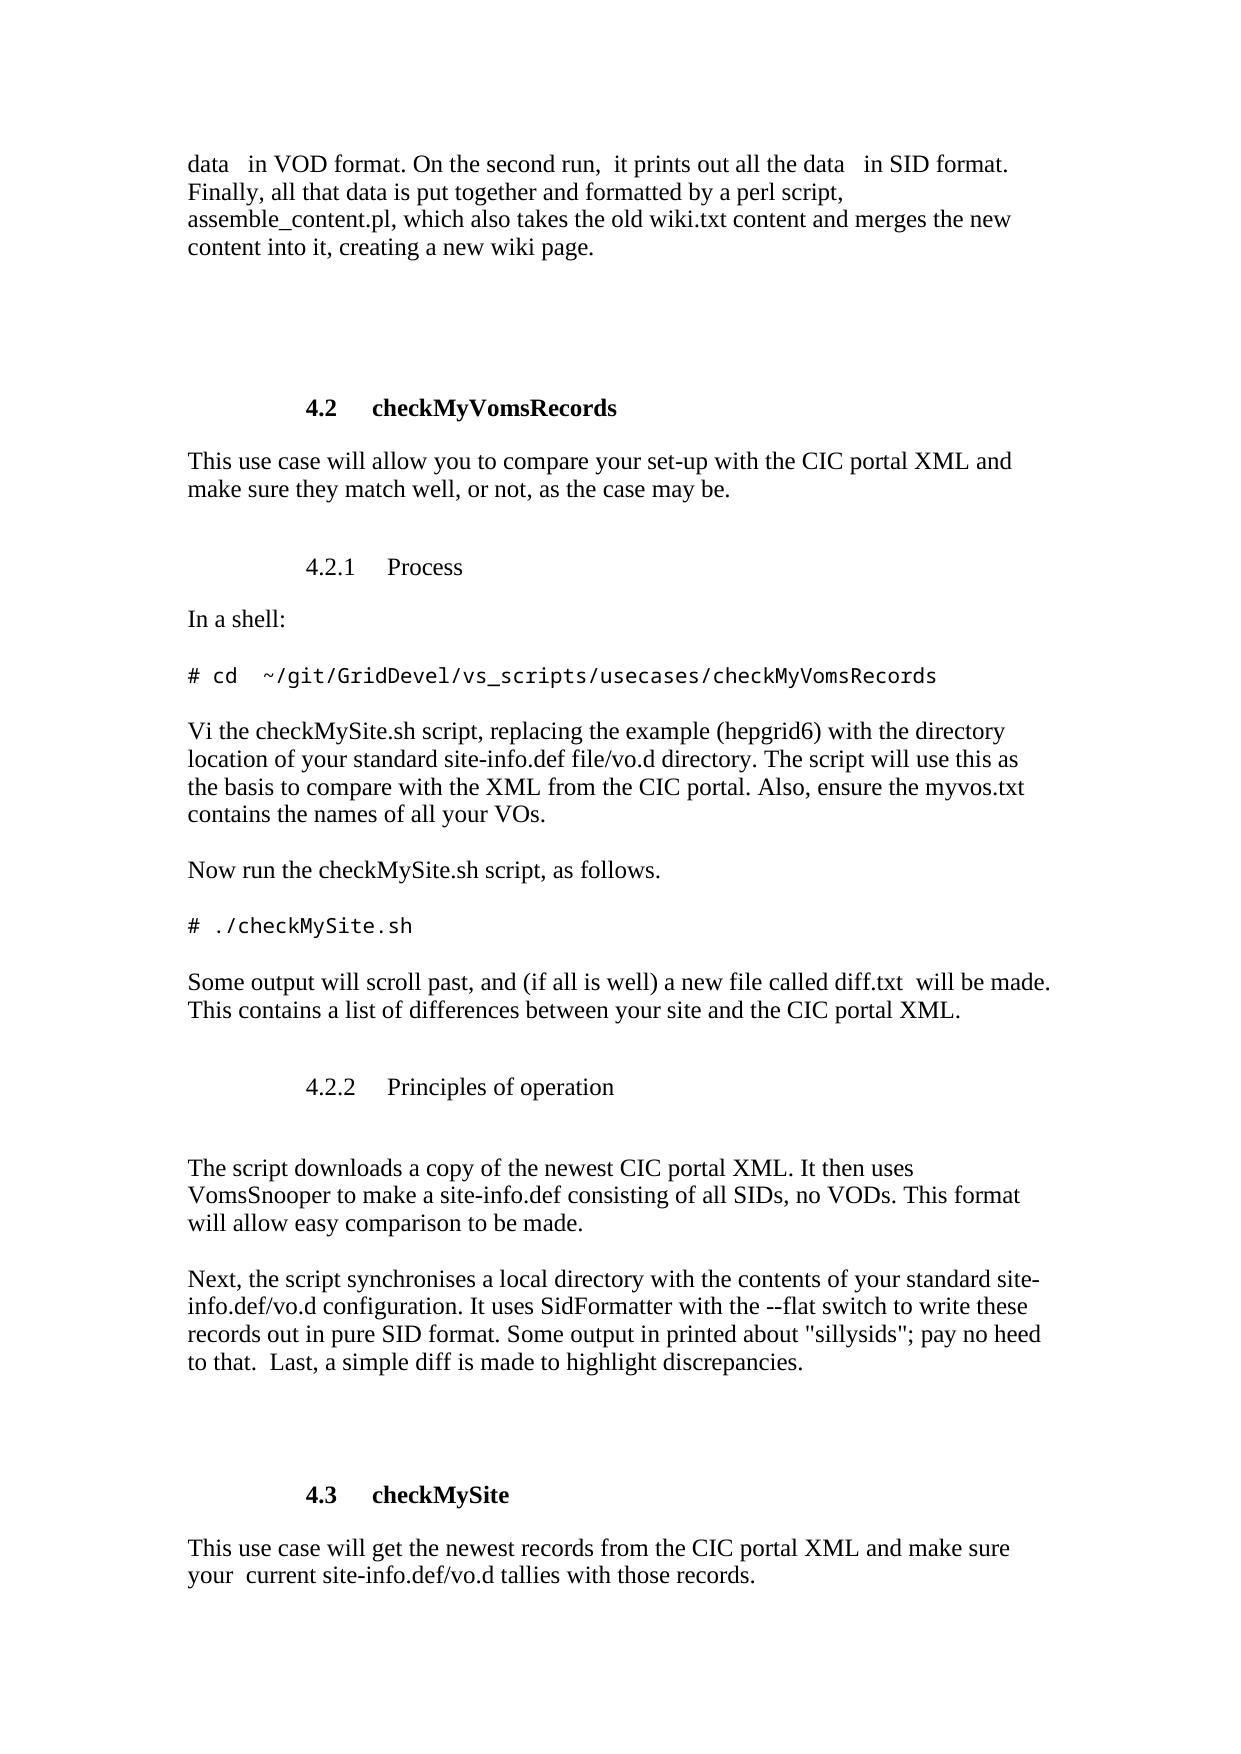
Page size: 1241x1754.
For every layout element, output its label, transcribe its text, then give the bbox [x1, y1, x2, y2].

text Now run the checkMySite.sh script, as follows. [187, 856, 1053, 883]
text # cd ~/git/GridDevel/vs_scripts/usecases/checkMyVomsRecords [187, 661, 1053, 689]
text Vi the checkMySite.sh script, replacing the example (hepgrid6) with the directory location of your standard site-info.def file/vo.d directory. The script will use this as the basis to compare with the XML from the CIC portal. Also, ensure the myvos.txt contains the names of all your VOs. [187, 717, 1053, 828]
subtitle checkMySite [306, 1481, 934, 1509]
text data in VOD format. On the second run, it prints out all the data in SID format. Finally, all that data is put together and formatted by a perl script, assemble_content.pl, which also takes the old wiki.txt content and merges the new content into it, creating a new wiki page. [187, 150, 1053, 261]
text Next, the script synchronises a local directory with the contents of your standard site-info.def/vo.d configuration. It uses SidFormatter with the --flat switch to write these records out in pure SID format. Some output in printed about "sillysids"; pay no heed to that. Last, a simple diff is made to highlight discrepancies. [187, 1265, 1053, 1376]
text This use case will allow you to compare your set-up with the CIC portal XML and make sure they match well, or not, as the case may be. [187, 447, 1053, 503]
subtitle checkMyVomsRecords [306, 394, 934, 422]
text The script downloads a copy of the newest CIC portal XML. It then uses VomsSnooper to make a site-info.def consisting of all SIDs, no VODs. This format will allow easy comparison to be made. [187, 1154, 1053, 1237]
subtitle Principles of operation [306, 1073, 934, 1101]
text # ./checkMySite.sh [187, 912, 1053, 940]
subtitle Process [306, 553, 934, 580]
text Some output will scroll past, and (if all is well) a new file called diff.txt will be made. This contains a list of differences between your site and the CIC portal XML. [187, 968, 1053, 1023]
text In a shell: [187, 605, 1053, 633]
text This use case will get the newest records from the CIC portal XML and make sure your current site-info.def/vo.d tallies with those records. [187, 1534, 1053, 1589]
